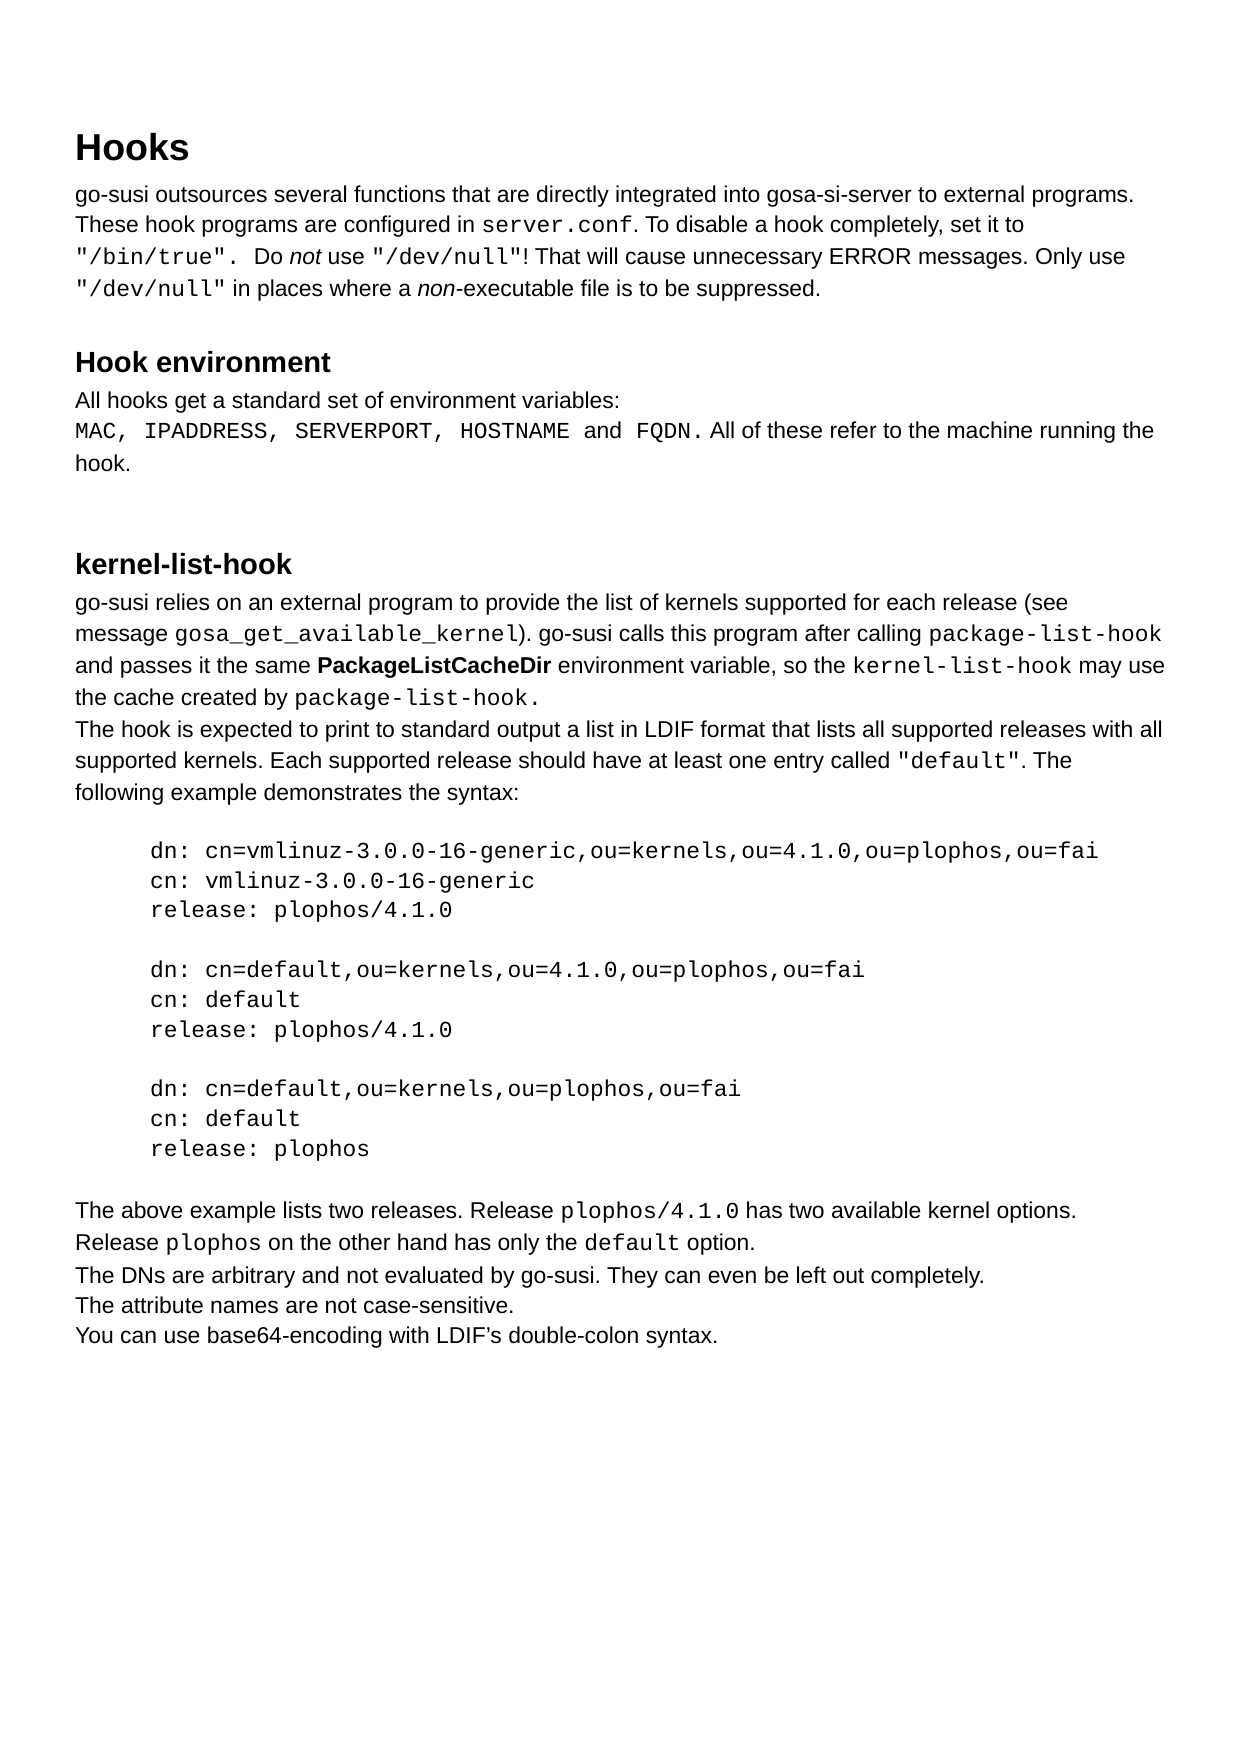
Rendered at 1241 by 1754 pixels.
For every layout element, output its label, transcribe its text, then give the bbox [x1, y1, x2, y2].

text cn: default [150, 988, 1165, 1014]
text release: plophos/4.1.0 [150, 899, 1165, 925]
text The DNs are arbitrary and not evaluated by go-susi. They can even be left out completely. [75, 1262, 1165, 1288]
text cn: default [150, 1107, 1165, 1133]
subtitle Hook environment [75, 345, 1165, 379]
subtitle Hooks [75, 125, 1165, 168]
text All hooks get a standard set of environment variables: [75, 387, 1165, 413]
text The above example lists two releases. Release plophos/4.1.0 has two available kernel options. Release plophos on the other hand has only the default option. [75, 1197, 1165, 1258]
text dn: cn=vmlinuz-3.0.0-16-generic,ou=kernels,ou=4.1.0,ou=plophos,ou=fai [150, 839, 1165, 865]
text release: plophos [150, 1137, 1165, 1163]
subtitle kernel-list-hook [75, 547, 1165, 581]
text The attribute names are not case-sensitive. [75, 1292, 1165, 1318]
text The hook is expected to print to standard output a list in LDIF format that lists all supported releases with all supported kernels. Each supported release should have at least one entry called "default". The following example demonstrates the syntax: [75, 716, 1165, 805]
text You can use base64-encoding with LDIF’s double-colon syntax. [75, 1322, 1165, 1348]
text cn: vmlinuz-3.0.0-16-generic [150, 869, 1165, 895]
text go-susi relies on an external program to provide the list of kernels supported for each release (see message gosa_get_available_kernel). go-susi calls this program after calling package-list-hook and passes it the same PackageListCacheDir environment variable, so the kernel-list-hook may use the cache created by package-list-hook. [75, 589, 1165, 712]
text release: plophos/4.1.0 [150, 1018, 1165, 1044]
text dn: cn=default,ou=kernels,ou=plophos,ou=fai [150, 1077, 1165, 1103]
text go-susi outsources several functions that are directly integrated into gosa-si-server to external programs. These hook programs are configured in server.conf. To disable a hook completely, set it to "/bin/true". Do not use "/dev/null"! That will cause unnecessary ERROR messages. Only use "/dev/null" in places where a non-executable file is to be suppressed. [75, 181, 1165, 303]
text dn: cn=default,ou=kernels,ou=4.1.0,ou=plophos,ou=fai [150, 958, 1165, 984]
text MAC, IPADDRESS, SERVERPORT, HOSTNAME and FQDN. All of these refer to the machine running the hook. [75, 417, 1165, 476]
